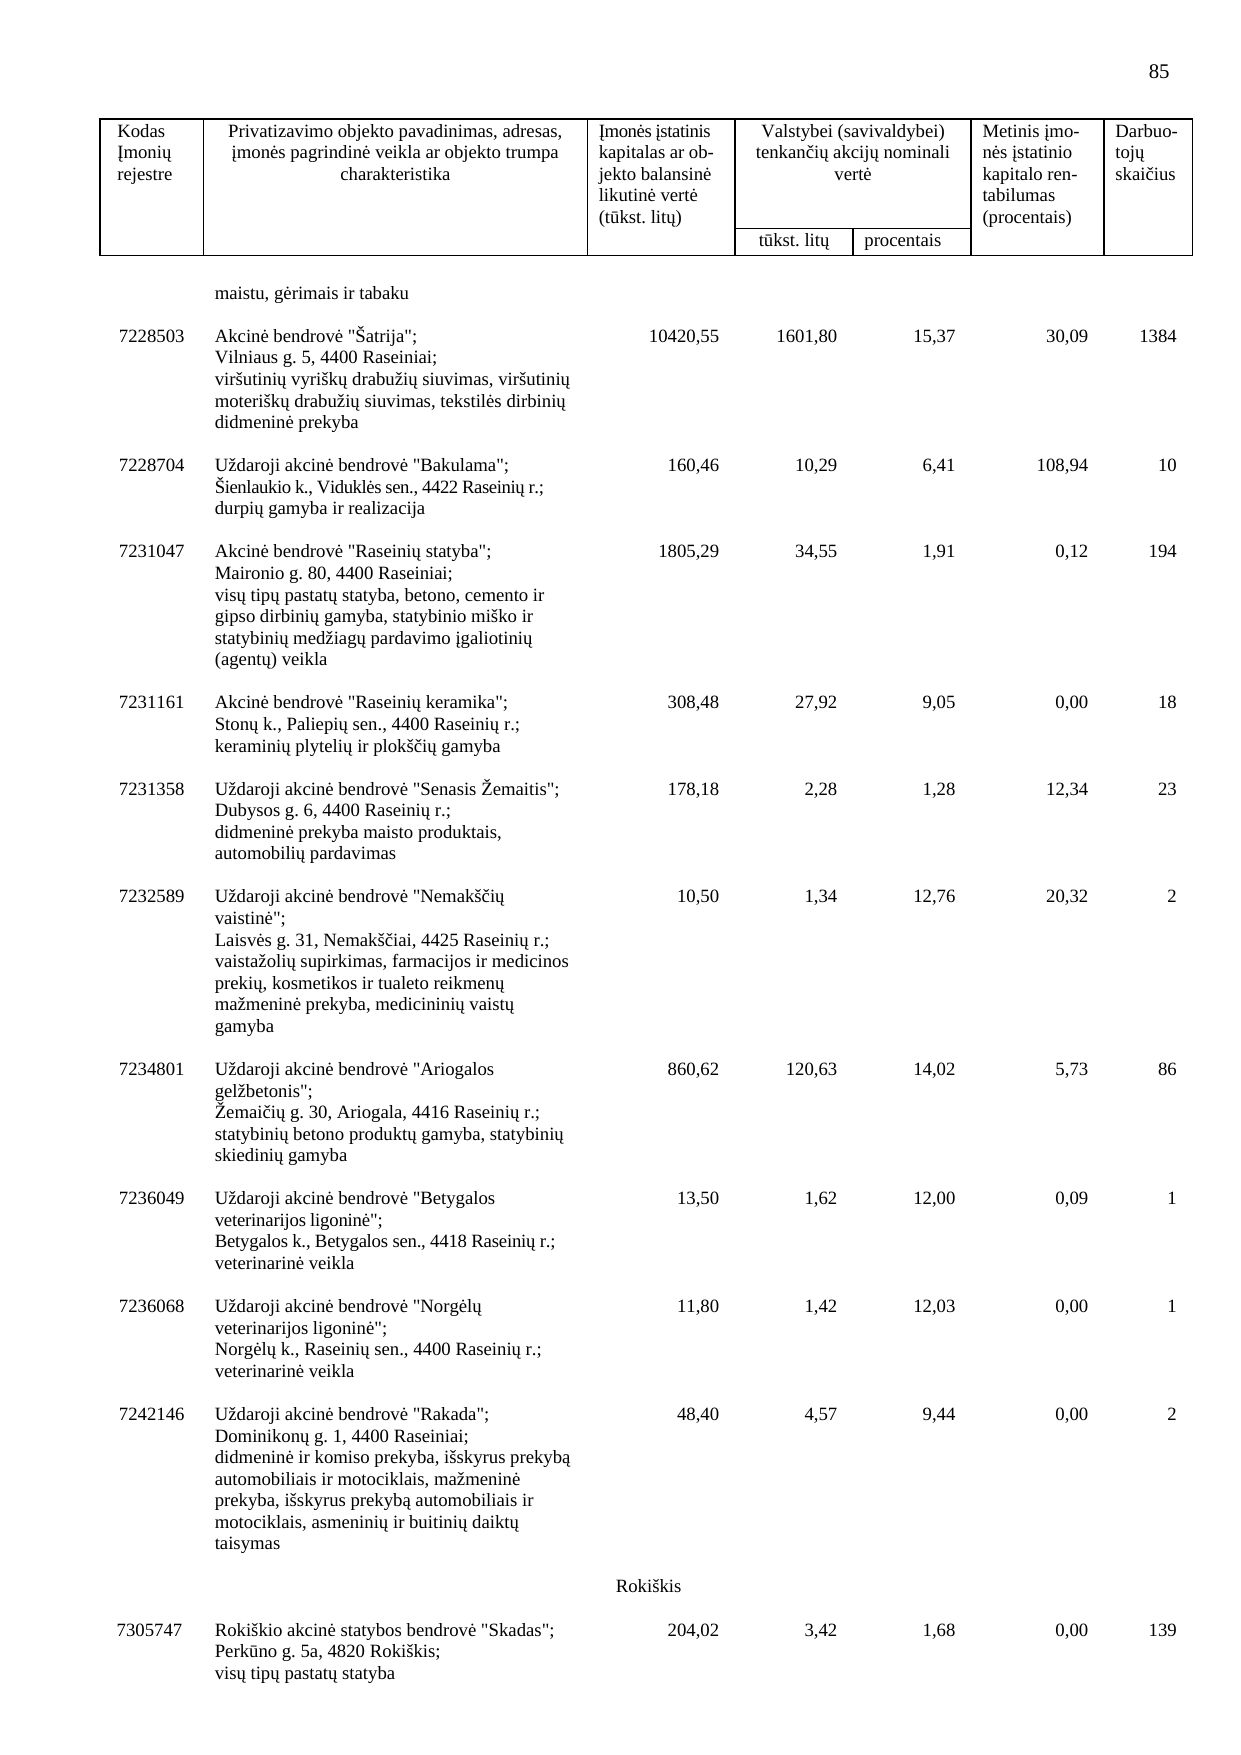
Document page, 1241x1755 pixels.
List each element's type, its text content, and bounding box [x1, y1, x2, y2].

table_cell 10 [1104, 454, 1192, 540]
table_cell 1,28 [853, 778, 971, 885]
table_cell 15,37 [853, 325, 971, 454]
table_cell 12,00 [853, 1187, 971, 1295]
table_cell 0,12 [971, 540, 1104, 691]
table_cell 86 [1104, 1058, 1192, 1187]
table_cell [1105, 228, 1192, 254]
table_cell [587, 282, 735, 325]
table_cell 194 [1104, 540, 1192, 691]
table_cell 1384 [1104, 325, 1192, 454]
table_cell 12,76 [853, 885, 971, 1058]
table_cell [853, 282, 971, 325]
table_cell 7305747 [100, 1619, 203, 1683]
table_header Metinis įmo-nės įstatinio kapitalo ren-tabilumas (procentais) [972, 120, 1103, 227]
table_header Darbuo-tojų skaičius [1105, 120, 1192, 227]
table_cell Akcinė bendrovė "Šatrija"; Vilniaus g. 5, 4400 Raseiniai; viršutinių vyriškų drabužių siuvimas, viršutinių moteriškų drabužių siuvimas, tekstilės dirbinių didmeninė prekyba [203, 325, 587, 454]
table_cell 1 [1104, 1295, 1192, 1403]
table_cell 0,00 [971, 1619, 1104, 1683]
table_cell [971, 256, 1104, 282]
table_cell 48,40 [587, 1403, 735, 1575]
table_cell [100, 282, 203, 325]
table_cell 23 [1104, 778, 1192, 885]
table_cell 30,09 [971, 325, 1104, 454]
table_cell Uždaroji akcinė bendrovė "Rakada"; Dominikonų g. 1, 4400 Raseiniai; didmeninė ir komiso prekyba, išskyrus prekybą automobiliais ir motociklais, mažmeninė prekyba, išskyrus prekybą automobiliais ir motociklais, asmeninių ir buitinių daiktų taisymas [203, 1403, 587, 1575]
table_cell Uždaroji akcinė bendrovė "Nemakščių vaistinė"; Laisvės g. 31, Nemakščiai, 4425 Raseinių r.; vaistažolių supirkimas, farmacijos ir medicinos prekių, kosmetikos ir tualeto reikmenų mažmeninė prekyba, medicininių vaistų gamyba [203, 885, 587, 1058]
table_cell [1104, 256, 1192, 282]
table_cell 14,02 [853, 1058, 971, 1187]
table_cell 1805,29 [587, 540, 735, 691]
table_cell 1601,80 [735, 325, 853, 454]
table_cell 10,29 [735, 454, 853, 540]
table_cell 7231047 [100, 540, 203, 691]
table_cell 12,34 [971, 778, 1104, 885]
table_cell [735, 282, 853, 325]
table_cell 20,32 [971, 885, 1104, 1058]
table_cell 7228503 [100, 325, 203, 454]
table_cell 0,09 [971, 1187, 1104, 1295]
table_cell 6,41 [853, 454, 971, 540]
table_cell 11,80 [587, 1295, 735, 1403]
table_cell 0,00 [971, 1295, 1104, 1403]
table_cell 12,03 [853, 1295, 971, 1403]
table_cell 34,55 [735, 540, 853, 691]
table_cell Uždaroji akcinė bendrovė "Norgėlų veterinarijos ligoninė"; Norgėlų k., Raseinių sen., 4400 Raseinių r.; veterinarinė veikla [203, 1295, 587, 1403]
table_cell 178,18 [587, 778, 735, 885]
table_cell 308,48 [587, 691, 735, 778]
table_cell 7236068 [100, 1295, 203, 1403]
table_cell 7236049 [100, 1187, 203, 1295]
table_cell 4,57 [735, 1403, 853, 1575]
table_cell tūkst. litų [736, 229, 852, 254]
table_header Privatizavimo objekto pavadinimas, adresas, įmonės pagrindinė veikla ar objekto trumpa charakteristika [204, 120, 587, 227]
table_cell [588, 228, 734, 254]
table_cell [853, 256, 971, 282]
table_cell [587, 256, 735, 282]
table_cell [203, 256, 587, 282]
table_cell 160,46 [587, 454, 735, 540]
table_cell 1,34 [735, 885, 853, 1058]
table_cell Rokiškio akcinė statybos bendrovė "Skadas"; Perkūno g. 5a, 4820 Rokiškis; visų tipų pastatų statyba [203, 1619, 587, 1683]
table_cell [1104, 282, 1192, 325]
table_cell 0,00 [971, 691, 1104, 778]
table_cell Uždaroji akcinė bendrovė "Senasis Žemaitis"; Dubysos g. 6, 4400 Raseinių r.; didmeninė prekyba maisto produktais, automobilių pardavimas [203, 778, 587, 885]
table_cell 2,28 [735, 778, 853, 885]
table_cell 1,42 [735, 1295, 853, 1403]
table_cell 204,02 [587, 1619, 735, 1683]
table_cell 1,68 [853, 1619, 971, 1683]
table_cell 7231358 [100, 778, 203, 885]
table_cell [972, 228, 1103, 254]
table_cell Akcinė bendrovė "Raseinių statyba"; Maironio g. 80, 4400 Raseiniai; visų tipų pastatų statyba, betono, cemento ir gipso dirbinių gamyba, statybinio miško ir statybinių medžiagų pardavimo įgaliotinių (agentų) veikla [203, 540, 587, 691]
table_cell [971, 282, 1104, 325]
table_cell 7234801 [100, 1058, 203, 1187]
table_cell 1,91 [853, 540, 971, 691]
table_header Kodas Įmonių rejestre [101, 120, 203, 227]
table_cell Uždaroji akcinė bendrovė "Betygalos veterinarijos ligoninė"; Betygalos k., Betygalos sen., 4418 Raseinių r.; veterinarinė veikla [203, 1187, 587, 1295]
table_cell [101, 228, 203, 254]
table_cell [100, 256, 203, 282]
table_cell [735, 256, 853, 282]
table_cell 3,42 [735, 1619, 853, 1683]
table_cell 5,73 [971, 1058, 1104, 1187]
table_cell 108,94 [971, 454, 1104, 540]
table_cell 7228704 [100, 454, 203, 540]
table_cell 13,50 [587, 1187, 735, 1295]
table_cell 0,00 [971, 1403, 1104, 1575]
table_cell 9,05 [853, 691, 971, 778]
table_cell 1 [1104, 1187, 1192, 1295]
table_cell [204, 228, 587, 254]
table_header Valstybei (savivaldybei) tenkančių akcijų nominali vertė [736, 120, 970, 227]
table_cell Rokiškis [100, 1575, 1192, 1618]
table_cell 9,44 [853, 1403, 971, 1575]
table_cell 2 [1104, 1403, 1192, 1575]
table_cell 7231161 [100, 691, 203, 778]
table_header Įmonės įstatinis kapitalas ar ob-jekto balansinė likutinė vertė (tūkst. litų) [588, 120, 734, 227]
table_cell 10420,55 [587, 325, 735, 454]
table_cell 7242146 [100, 1403, 203, 1575]
table_cell 120,63 [735, 1058, 853, 1187]
table_cell Uždaroji akcinė bendrovė "Ariogalos gelžbetonis"; Žemaičių g. 30, Ariogala, 4416 Raseinių r.; statybinių betono produktų gamyba, statybinių skiedinių gamyba [203, 1058, 587, 1187]
table_cell 10,50 [587, 885, 735, 1058]
table_cell maistu, gėrimais ir tabaku [203, 282, 587, 325]
table_cell 7232589 [100, 885, 203, 1058]
table_cell procentais [854, 229, 970, 254]
table_cell 2 [1104, 885, 1192, 1058]
table_cell 1,62 [735, 1187, 853, 1295]
table_cell Uždaroji akcinė bendrovė "Bakulama"; Šienlaukio k., Viduklės sen., 4422 Raseinių r.; durpių gamyba ir realizacija [203, 454, 587, 540]
table_cell 18 [1104, 691, 1192, 778]
table_cell 860,62 [587, 1058, 735, 1187]
table_cell 27,92 [735, 691, 853, 778]
table_cell 139 [1104, 1619, 1192, 1683]
table_cell Akcinė bendrovė "Raseinių keramika"; Stonų k., Paliepių sen., 4400 Raseinių r.; keraminių plytelių ir plokščių gamyba [203, 691, 587, 778]
